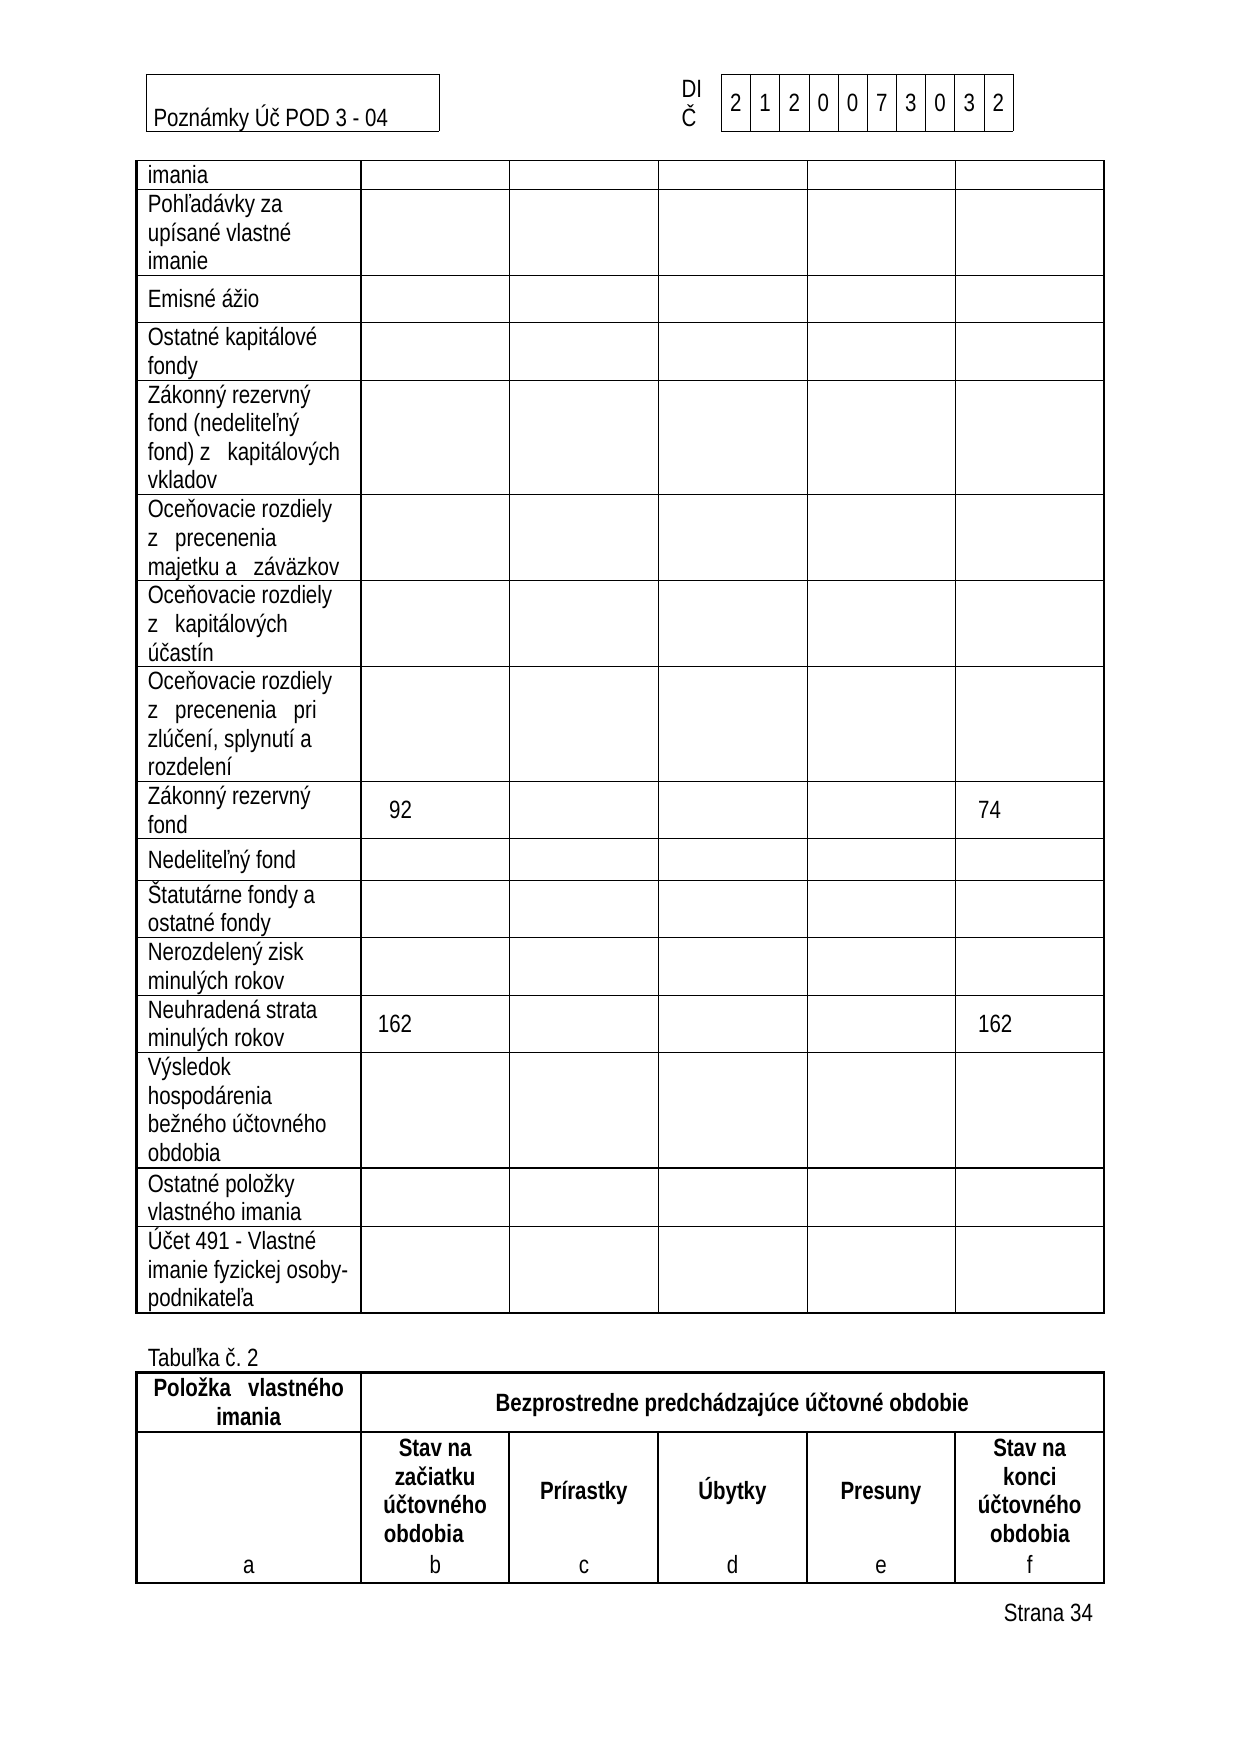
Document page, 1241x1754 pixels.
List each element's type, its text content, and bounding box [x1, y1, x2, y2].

table_cell [808, 782, 955, 838]
table_cell [956, 161, 1103, 189]
table_cell Ostatné položky vlastného imania [138, 1169, 360, 1226]
table_cell e [808, 1548, 954, 1582]
table_cell [510, 996, 658, 1052]
table_cell [956, 495, 1103, 580]
table_cell [956, 1227, 1103, 1312]
table_cell [510, 276, 658, 322]
table_cell Výsledok hospodárenia bežného účtovného obdobia [138, 1053, 360, 1167]
table_cell [362, 190, 509, 275]
table_cell [510, 581, 658, 666]
table_cell [362, 381, 509, 494]
table_cell Presuny [808, 1433, 954, 1547]
table_cell Oceňovacie rozdiely z precenenia majetku a záväzkov [138, 495, 360, 580]
table_cell [362, 581, 509, 666]
table_cell [956, 581, 1103, 666]
table_cell [510, 938, 658, 994]
table_cell [956, 276, 1103, 322]
table_cell 162 [956, 996, 1103, 1052]
text Tabuľka č. 2 [148, 1343, 1093, 1371]
table_cell c [510, 1548, 657, 1582]
table_cell [956, 667, 1103, 781]
table_cell [362, 276, 509, 322]
table_cell [808, 161, 955, 189]
table_cell 92 [362, 782, 509, 838]
table_cell Nedeliteľný fond [138, 839, 360, 880]
table_cell [659, 1053, 807, 1167]
table_cell [808, 276, 955, 322]
table_cell [659, 495, 807, 580]
table_cell [362, 667, 509, 781]
table_cell [510, 839, 658, 880]
table_cell [659, 1227, 807, 1312]
table_cell [510, 667, 658, 781]
table_cell [808, 1169, 955, 1226]
table_cell [138, 1433, 360, 1547]
table_cell [808, 581, 955, 666]
table_cell [510, 782, 658, 838]
table_cell 162 [362, 996, 509, 1052]
table_cell [659, 161, 807, 189]
table_cell [956, 323, 1103, 379]
table_cell Prírastky [510, 1433, 657, 1547]
table_cell [510, 323, 658, 379]
table_cell Oceňovacie rozdiely z kapitálových účastín [138, 581, 360, 666]
table_cell Emisné ážio [138, 276, 360, 322]
table_cell [808, 323, 955, 379]
table_cell [659, 839, 807, 880]
table_cell 74 [956, 782, 1103, 838]
table_cell [808, 667, 955, 781]
table_cell [808, 881, 955, 937]
table_cell [956, 1053, 1103, 1167]
table_cell a [138, 1548, 360, 1582]
table_cell [808, 839, 955, 880]
table_cell [808, 495, 955, 580]
table_cell [510, 881, 658, 937]
table_cell Ostatné kapitálové fondy [138, 323, 360, 379]
table_cell [362, 161, 509, 189]
table_cell [659, 996, 807, 1052]
table_cell [659, 782, 807, 838]
table_cell Pohľadávky za upísané vlastné imanie [138, 190, 360, 275]
table_cell [362, 1227, 509, 1312]
table_cell Zákonný rezervný fond [138, 782, 360, 838]
table_cell f [956, 1548, 1103, 1582]
table_cell [510, 1227, 658, 1312]
table_cell Stav na začiatku účtovného obdobia [362, 1433, 508, 1547]
table_cell [808, 1227, 955, 1312]
table_cell [510, 190, 658, 275]
table_cell [956, 381, 1103, 494]
table_cell [956, 938, 1103, 994]
table_cell [510, 161, 658, 189]
table_cell [956, 881, 1103, 937]
table_cell [659, 581, 807, 666]
table_cell [808, 190, 955, 275]
table_cell [362, 495, 509, 580]
table_cell [659, 190, 807, 275]
table_header Bezprostredne predchádzajúce účtovné obdobie [362, 1374, 1103, 1431]
table_cell [659, 276, 807, 322]
table_cell [808, 938, 955, 994]
table_cell [659, 381, 807, 494]
table_cell Neuhradená strata minulých rokov [138, 996, 360, 1052]
table_cell [510, 381, 658, 494]
table_cell Stav na konci účtovného obdobia [956, 1433, 1103, 1547]
table_cell Účet 491 - Vlastné imanie fyzickej osoby- podnikateľa [138, 1227, 360, 1312]
table_cell [659, 323, 807, 379]
table_cell [362, 938, 509, 994]
table_cell Úbytky [659, 1433, 806, 1547]
table_cell [659, 667, 807, 781]
table_cell [362, 323, 509, 379]
table_cell [510, 1053, 658, 1167]
table_header Položka vlastného imania [138, 1374, 360, 1431]
table_cell [659, 1169, 807, 1226]
table_cell [956, 839, 1103, 880]
table_cell b [362, 1548, 508, 1582]
table_cell [510, 495, 658, 580]
table_cell [808, 1053, 955, 1167]
table_cell Zákonný rezervný fond (nedeliteľný fond) z kapitálových vkladov [138, 381, 360, 494]
table_cell [956, 190, 1103, 275]
table_cell [956, 1169, 1103, 1226]
table_cell [659, 938, 807, 994]
table_cell imania [138, 161, 360, 189]
table_cell [659, 881, 807, 937]
table_cell Nerozdelený zisk minulých rokov [138, 938, 360, 994]
table_cell [362, 1169, 509, 1226]
table_cell [362, 881, 509, 937]
table_cell Oceňovacie rozdiely z precenenia pri zlúčení, splynutí a rozdelení [138, 667, 360, 781]
table_cell [362, 839, 509, 880]
table_cell [808, 381, 955, 494]
table_cell [808, 996, 955, 1052]
table_cell [362, 1053, 509, 1167]
table_cell Štatutárne fondy a ostatné fondy [138, 881, 360, 937]
table_cell d [659, 1548, 806, 1582]
table_cell [510, 1169, 658, 1226]
